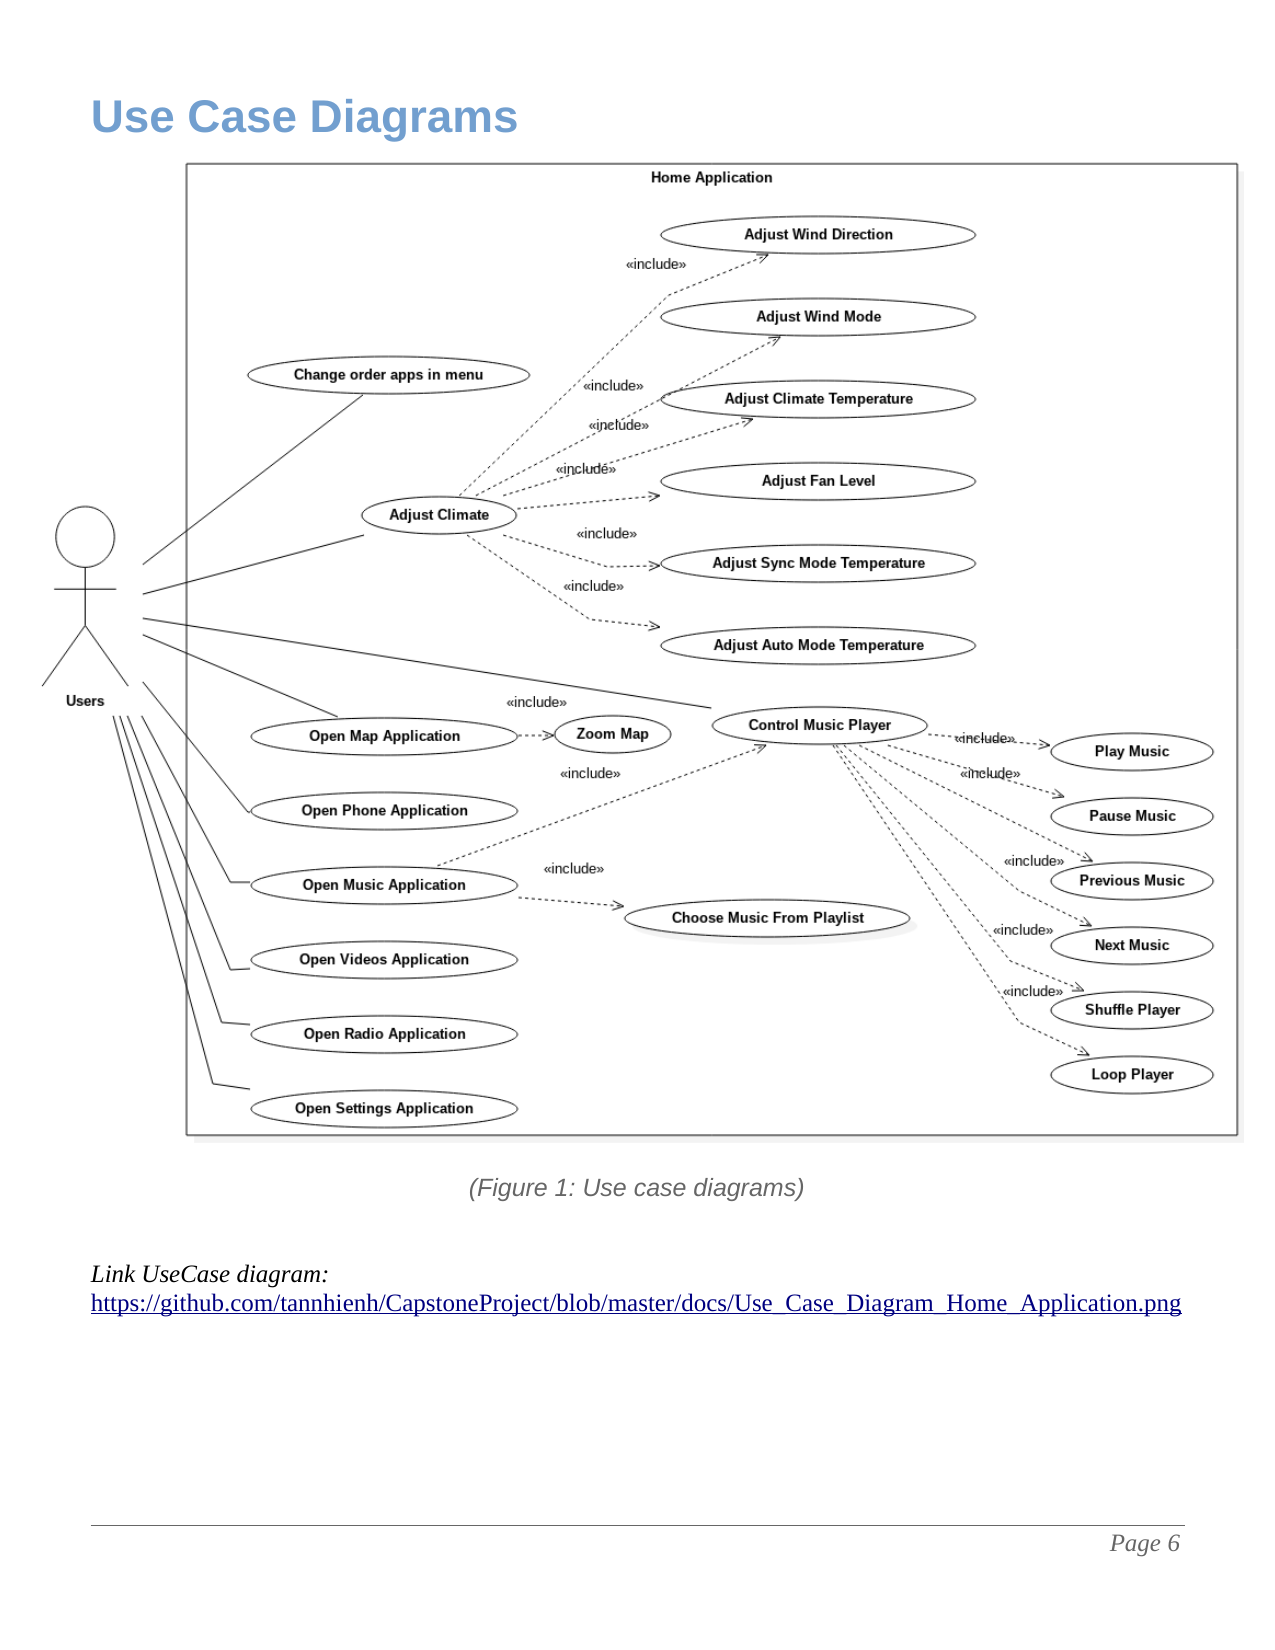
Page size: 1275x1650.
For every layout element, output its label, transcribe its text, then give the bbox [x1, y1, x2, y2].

text (Figure 1: Use case diagrams) [91, 1173, 1185, 1201]
text Link UseCase diagram: https://github.com/tannhienh/CapstoneProject/blob/master/docs/Use_Case_Diagram_Home_Application.png [91, 1259, 1185, 1316]
subtitle Use Case Diagrams [91, 90, 1185, 143]
picture [31, 154, 1244, 1144]
